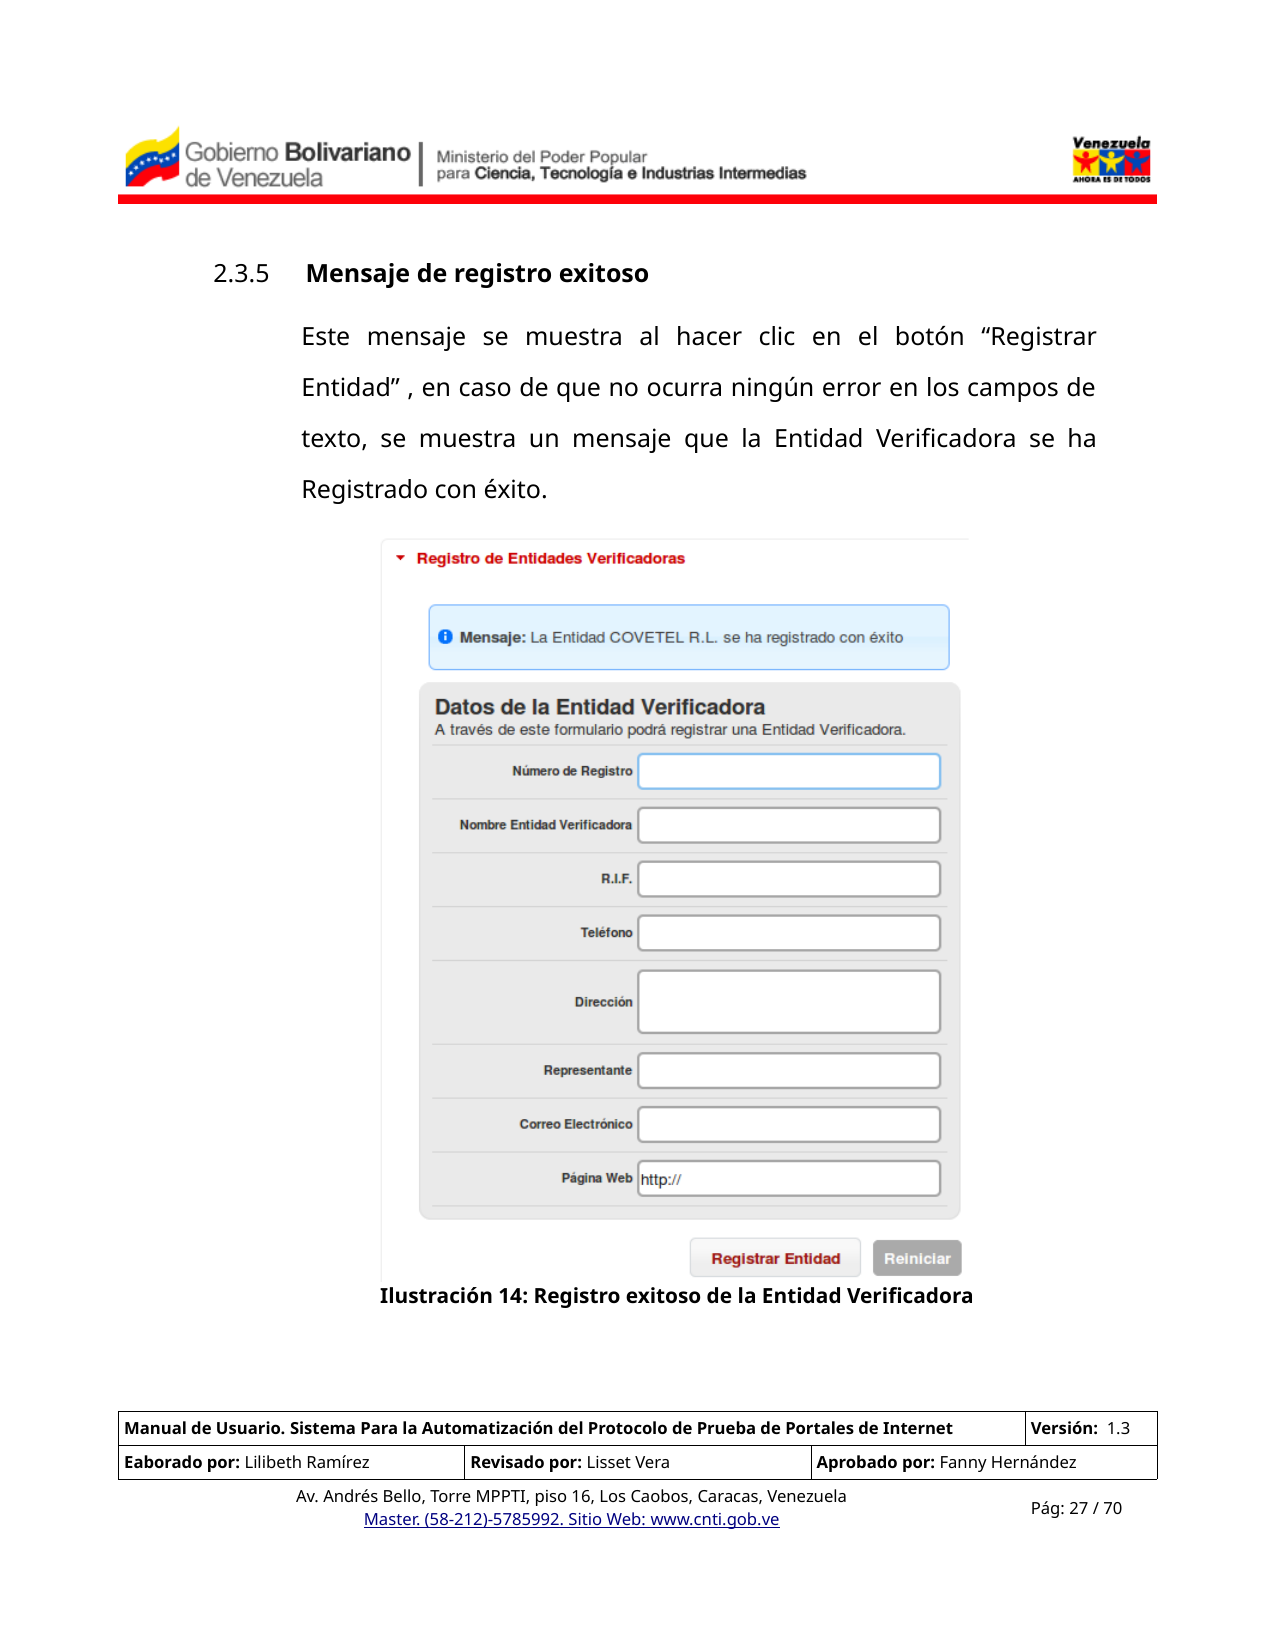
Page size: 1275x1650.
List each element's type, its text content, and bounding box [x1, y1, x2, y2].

subtitle Mensaje de registro exitoso [118, 255, 1157, 289]
picture [376, 535, 969, 1282]
text Este mensaje se muestra al hacer clic en el botón “Registrar Entidad” , en caso de que no ocurra ningún error en los campos de texto, se muestra un mensaje que la Entidad Verificadora se ha Registrado con éxito. [301, 318, 1098, 505]
text Ilustración 14: Registro exitoso de la Entidad Verificadora [372, 542, 981, 1310]
picture [118, 118, 1157, 204]
